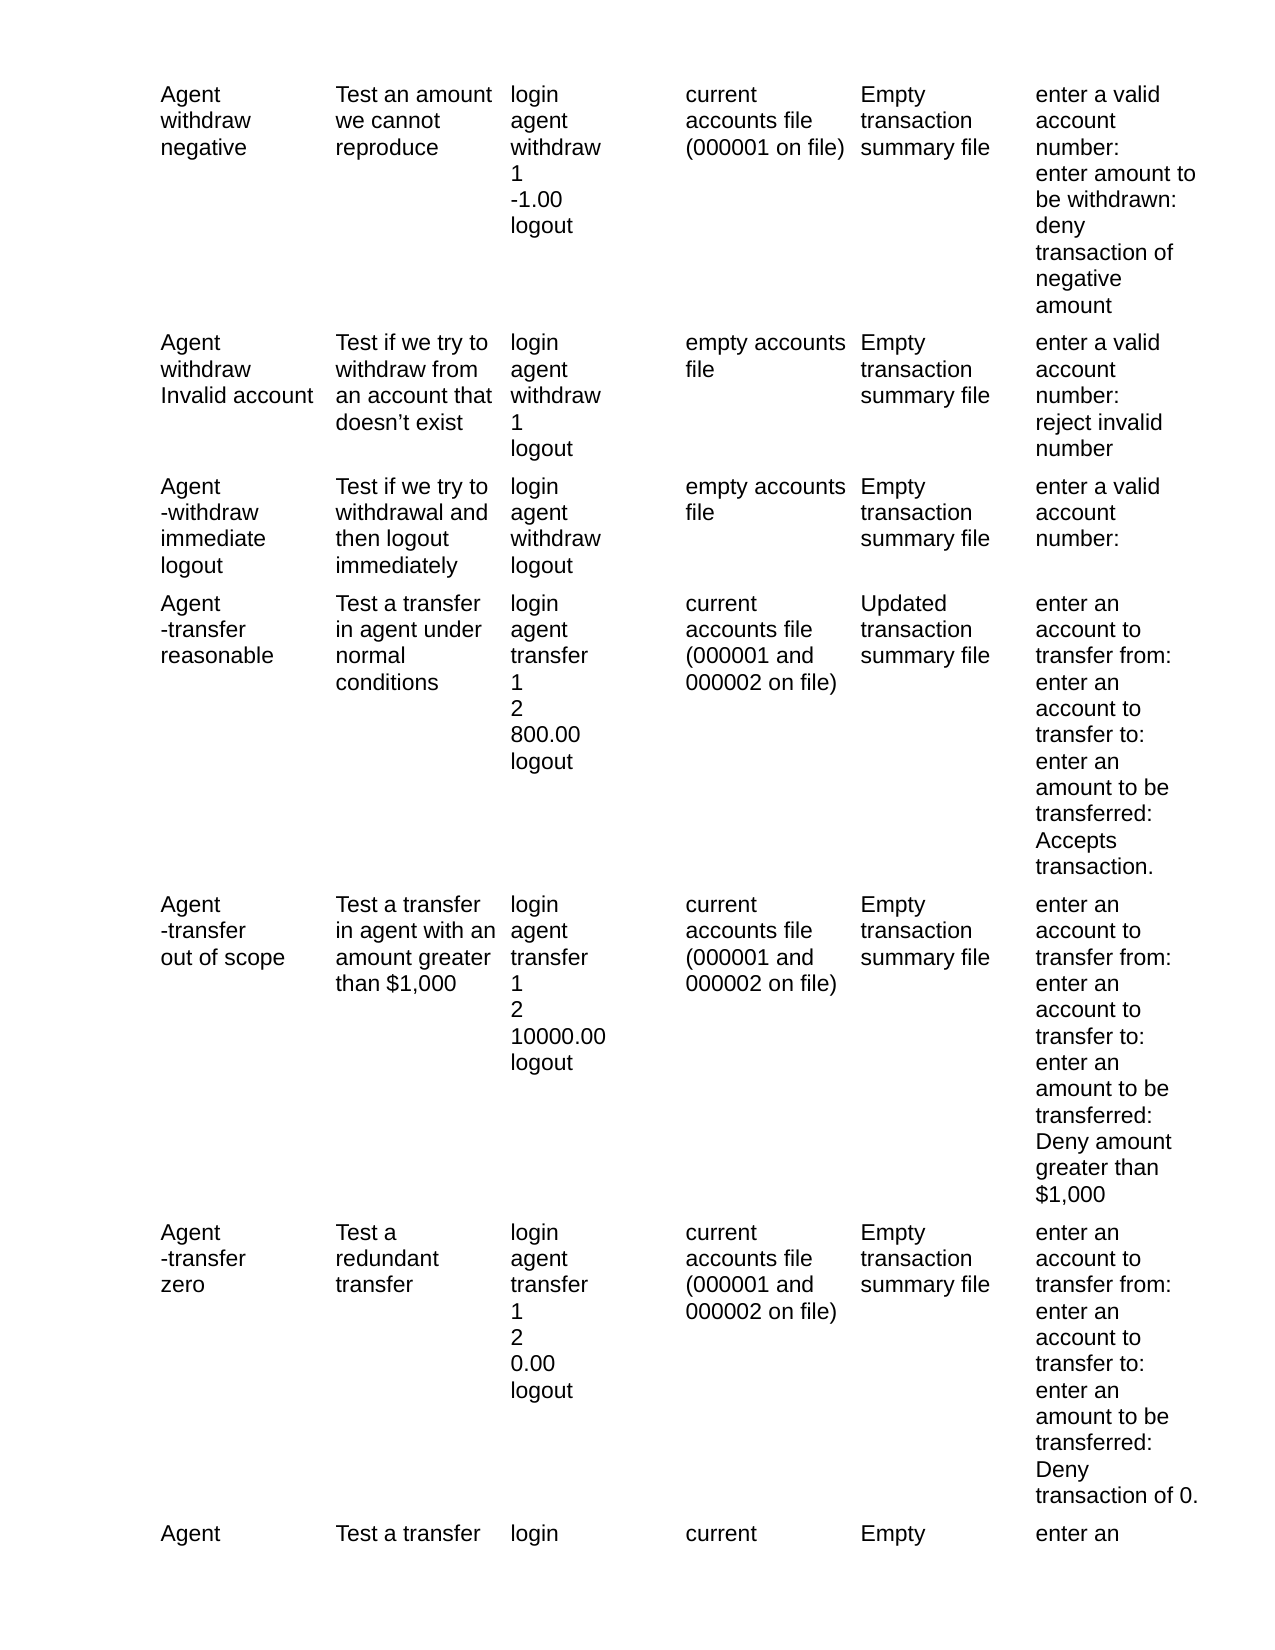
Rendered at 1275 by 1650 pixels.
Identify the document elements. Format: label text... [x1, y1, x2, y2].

table_cell Empty transaction summary file [855, 1213, 1030, 1514]
table_cell Test if we try to withdrawal and then logout immediately [330, 467, 505, 584]
table_cell login agent withdraw logout [505, 467, 680, 584]
table_cell enter a valid account number: [1030, 467, 1205, 584]
table_cell Test if we try to withdraw from an account that doesn’t exist [330, 324, 505, 467]
table_cell Agent -transfer zero [155, 1213, 330, 1514]
table_cell current accounts file (000001 on file) [680, 75, 855, 324]
table_cell enter a valid account number: enter amount to be withdrawn: deny transaction of negative amount [1030, 75, 1205, 324]
table_cell enter a valid account number: reject invalid number [1030, 324, 1205, 467]
table_cell Agent -withdraw immediate logout [155, 467, 330, 584]
table_cell current accounts file (000001 and 000002 on file) [680, 885, 855, 1213]
table_cell login agent transfer 1 2 10000.00 logout [505, 885, 680, 1213]
table_cell enter an account to transfer from: enter an account to transfer to: enter an amount to be transferred: Accepts transaction. [1030, 584, 1205, 885]
table_cell Empty transaction summary file [855, 885, 1030, 1213]
table_cell Test a transfer [330, 1514, 505, 1552]
table_cell Test an amount we cannot reproduce [330, 75, 505, 324]
table_cell Agent [155, 1514, 330, 1552]
table_cell current [680, 1514, 855, 1552]
table_cell Empty transaction summary file [855, 75, 1030, 324]
table_cell Agent withdraw Invalid account [155, 324, 330, 467]
table_cell Agent withdraw negative [155, 75, 330, 324]
table_cell current accounts file (000001 and 000002 on file) [680, 1213, 855, 1514]
table_cell Test a transfer in agent with an amount greater than $1,000 [330, 885, 505, 1213]
table_cell login agent withdraw 1 logout [505, 324, 680, 467]
table_cell Empty [855, 1514, 1030, 1552]
table_cell current accounts file (000001 and 000002 on file) [680, 584, 855, 885]
table_cell Empty transaction summary file [855, 467, 1030, 584]
table_cell enter an account to transfer from: enter an account to transfer to: enter an amount to be transferred: Deny amount greater than $1,000 [1030, 885, 1205, 1213]
table_cell Agent -transfer out of scope [155, 885, 330, 1213]
table_cell empty accounts file [680, 324, 855, 467]
table_cell enter an account to transfer from: enter an account to transfer to: enter an amount to be transferred: Deny transaction of 0. [1030, 1213, 1205, 1514]
table_cell Updated transaction summary file [855, 584, 1030, 885]
table_cell Empty transaction summary file [855, 324, 1030, 467]
table_cell login agent transfer 1 2 0.00 logout [505, 1213, 680, 1514]
table_cell enter an [1030, 1514, 1205, 1552]
table_cell Test a redundant transfer [330, 1213, 505, 1514]
table_cell Agent -transfer reasonable [155, 584, 330, 885]
table_cell login [505, 1514, 680, 1552]
table_cell Test a transfer in agent under normal conditions [330, 584, 505, 885]
table_cell login agent transfer 1 2 800.00 logout [505, 584, 680, 885]
table_cell login agent withdraw 1 -1.00 logout [505, 75, 680, 324]
table_cell empty accounts file [680, 467, 855, 584]
